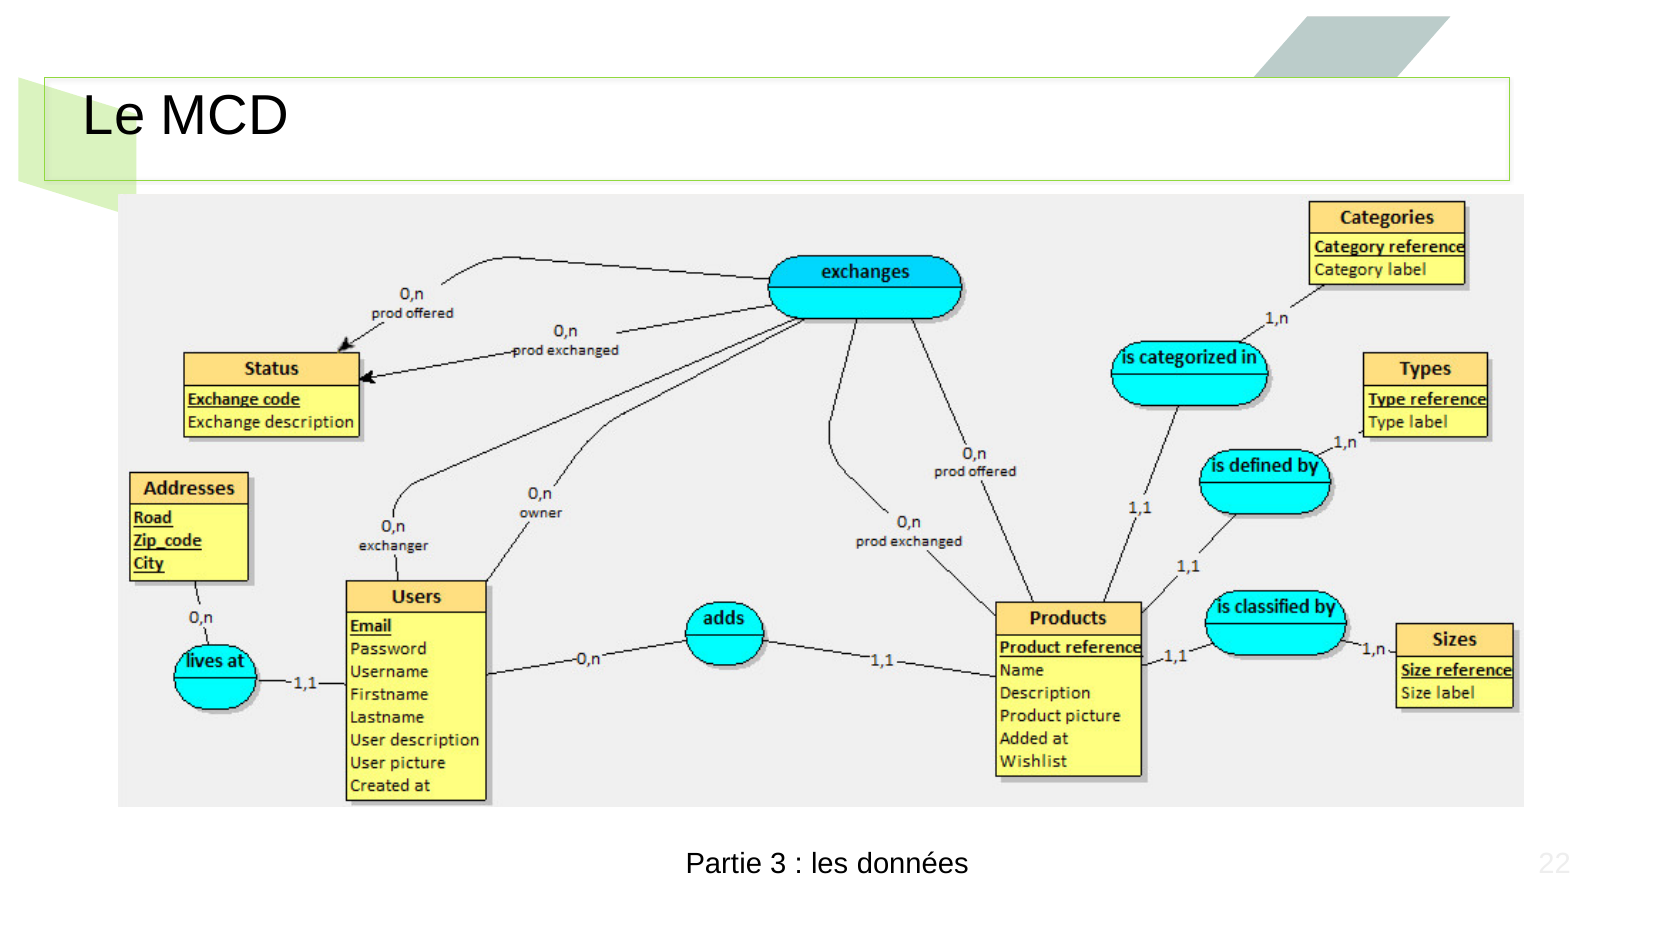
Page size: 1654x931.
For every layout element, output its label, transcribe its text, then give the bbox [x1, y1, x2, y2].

title Le MCD [82, 37, 1571, 193]
picture [118, 194, 1524, 807]
